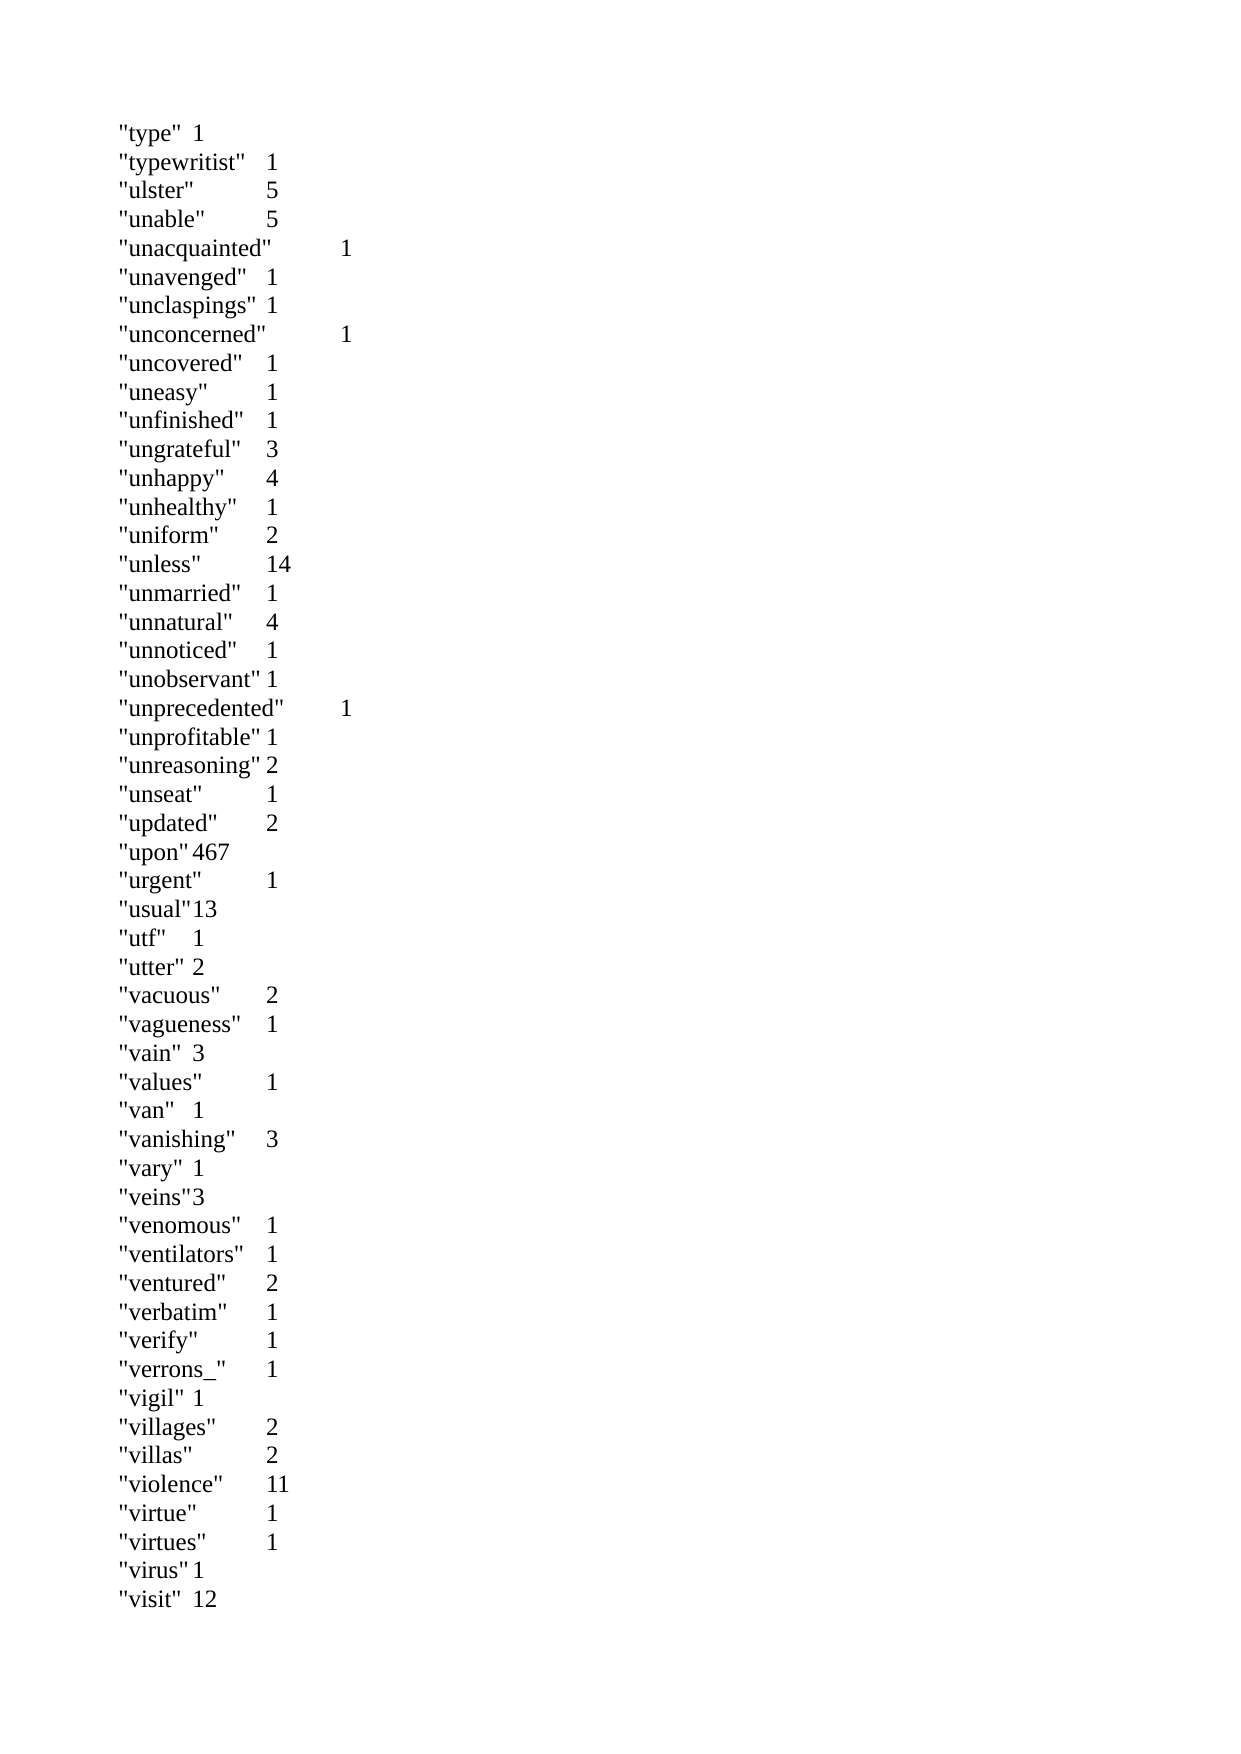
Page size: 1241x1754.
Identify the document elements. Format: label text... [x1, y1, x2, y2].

text "ulster" 5 [118, 176, 1122, 204]
text "vanishing" 3 [118, 1124, 1122, 1153]
text "veins" 3 [118, 1182, 1122, 1211]
text "ungrateful" 3 [118, 434, 1122, 463]
text "type" 1 [118, 118, 1122, 147]
text "usual" 13 [118, 894, 1122, 923]
text "vigil" 1 [118, 1383, 1122, 1412]
text "vagueness" 1 [118, 1009, 1122, 1038]
text "typewritist" 1 [118, 147, 1122, 176]
text "virtues" 1 [118, 1527, 1122, 1556]
text "unmarried" 1 [118, 578, 1122, 607]
text "urgent" 1 [118, 866, 1122, 894]
text "uniform" 2 [118, 521, 1122, 549]
text "unhappy" 4 [118, 463, 1122, 492]
text "van" 1 [118, 1096, 1122, 1124]
text "violence" 11 [118, 1469, 1122, 1498]
text "vacuous" 2 [118, 981, 1122, 1009]
text "unprofitable" 1 [118, 722, 1122, 751]
text "unacquainted" 1 [118, 233, 1122, 262]
text "verify" 1 [118, 1326, 1122, 1354]
text "unclaspings" 1 [118, 291, 1122, 319]
text "unconcerned" 1 [118, 319, 1122, 348]
text "values" 1 [118, 1067, 1122, 1096]
text "upon" 467 [118, 837, 1122, 866]
text "unobservant" 1 [118, 664, 1122, 693]
text "utter" 2 [118, 952, 1122, 981]
text "updated" 2 [118, 808, 1122, 837]
text "venomous" 1 [118, 1211, 1122, 1239]
text "vain" 3 [118, 1038, 1122, 1067]
text "verbatim" 1 [118, 1297, 1122, 1326]
text "unfinished" 1 [118, 406, 1122, 434]
text "villages" 2 [118, 1412, 1122, 1441]
text "unseat" 1 [118, 779, 1122, 808]
text "unless" 14 [118, 549, 1122, 578]
text "virtue" 1 [118, 1498, 1122, 1527]
text "unable" 5 [118, 204, 1122, 233]
text "unnatural" 4 [118, 607, 1122, 636]
text "ventilators" 1 [118, 1239, 1122, 1268]
text "unreasoning" 2 [118, 751, 1122, 779]
text "vary" 1 [118, 1153, 1122, 1182]
text "unavenged" 1 [118, 262, 1122, 291]
text "unprecedented" 1 [118, 693, 1122, 722]
text "visit" 12 [118, 1584, 1122, 1613]
text "uneasy" 1 [118, 377, 1122, 406]
text "villas" 2 [118, 1441, 1122, 1469]
text "virus" 1 [118, 1556, 1122, 1584]
text "unhealthy" 1 [118, 492, 1122, 521]
text "utf" 1 [118, 923, 1122, 952]
text "unnoticed" 1 [118, 636, 1122, 664]
text "verrons_" 1 [118, 1354, 1122, 1383]
text "ventured" 2 [118, 1268, 1122, 1297]
text "uncovered" 1 [118, 348, 1122, 377]
